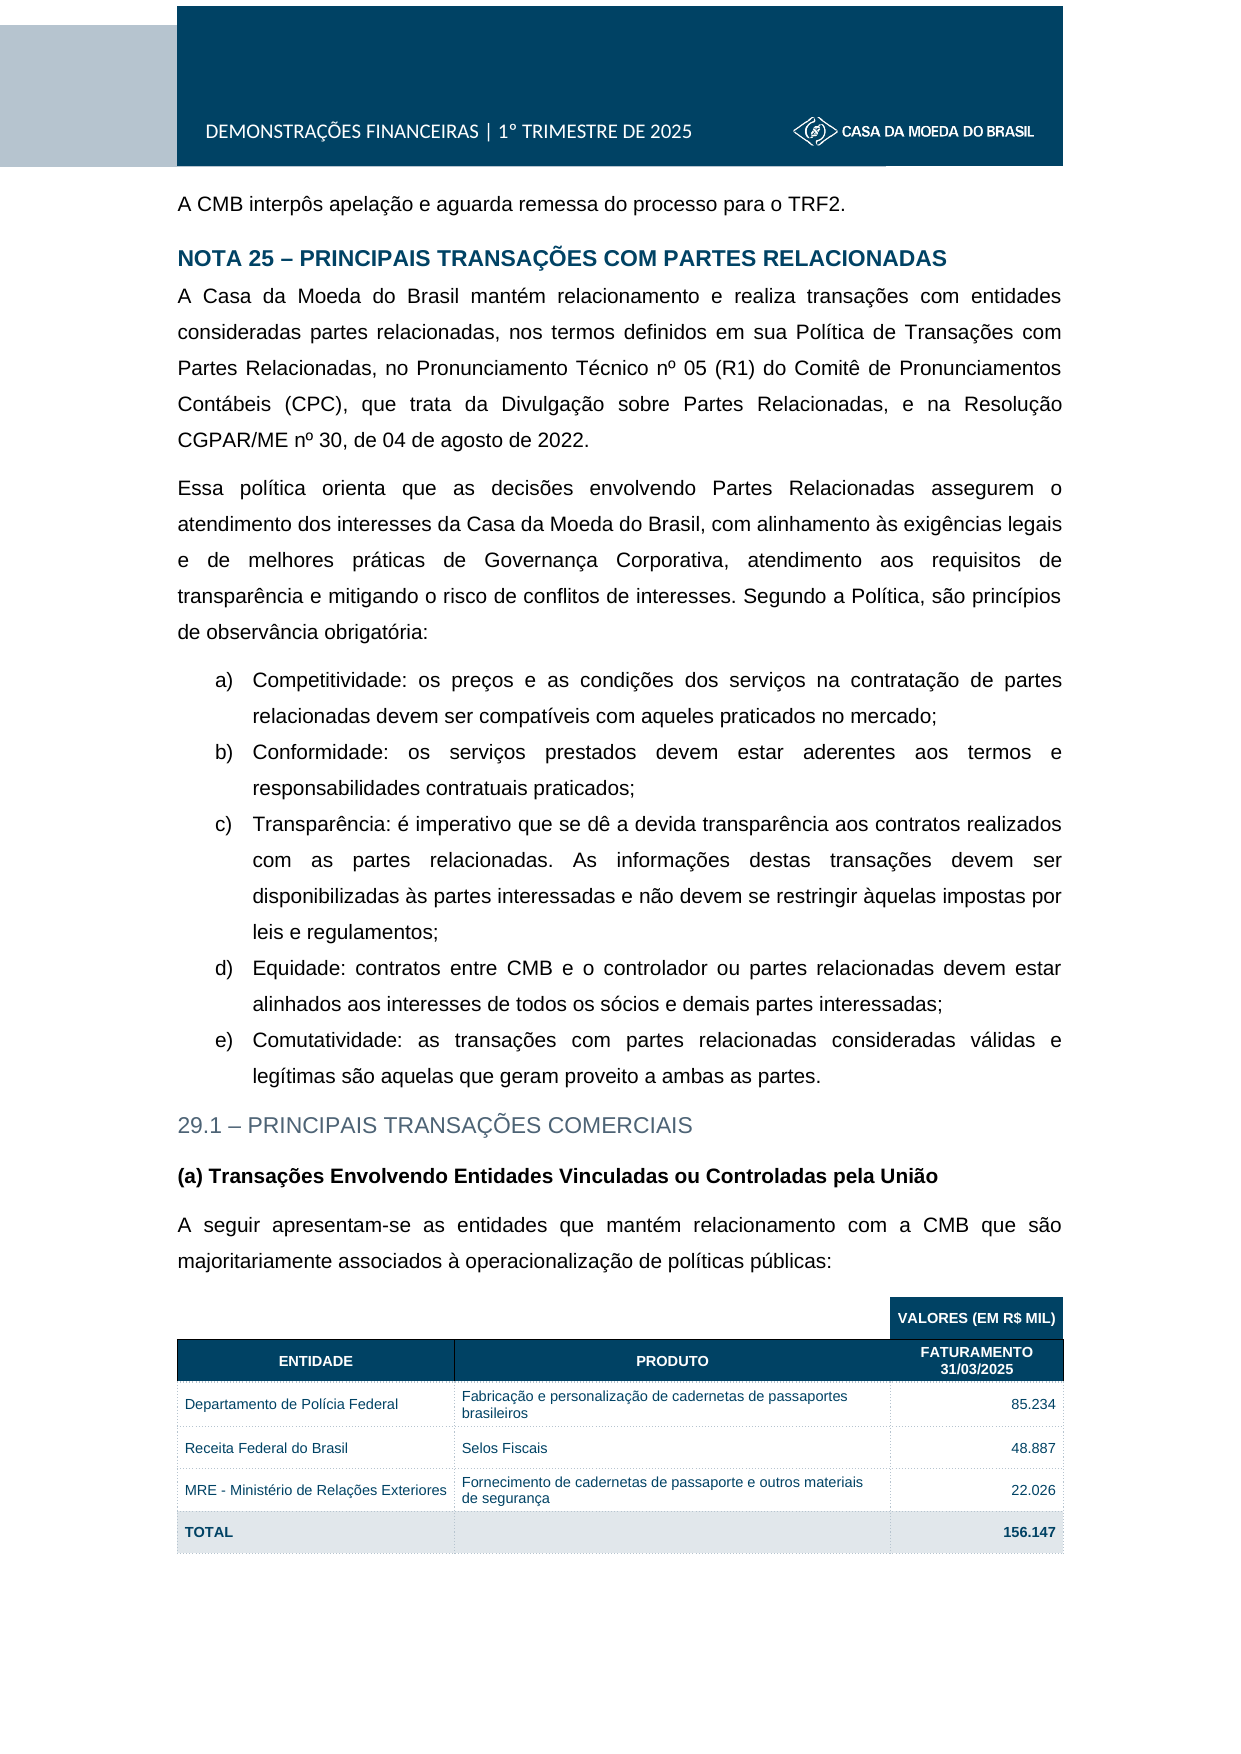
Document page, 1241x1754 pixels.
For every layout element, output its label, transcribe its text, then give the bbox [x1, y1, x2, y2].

text A CMB interpôs apelação e aguarda remessa do processo para o TRF2. [177, 192, 1063, 216]
table_cell 156.147 [890, 1511, 1063, 1553]
table_cell TOTAL [177, 1511, 454, 1553]
table_cell 48.887 [890, 1426, 1063, 1468]
table_cell ENTIDADE [178, 1340, 454, 1381]
text Essa política orienta que as decisões envolvendo Partes Relacionadas assegurem o atendimento dos interesses da Casa da Moeda do Brasil, com alinhamento às exigências legais e de melhores práticas de Governança Corporativa, atendimento aos requisitos de transparência e mitigando o risco de conflitos de interesses. Segundo a Política, são princípios de observância obrigatória: [177, 476, 1063, 644]
table_header [177, 1297, 454, 1339]
text 29.1 – PRINCIPAIS TRANSAÇÕES COMERCIAIS [177, 1112, 1063, 1138]
table_cell PRODUTO [455, 1340, 890, 1381]
table_cell [454, 1511, 890, 1553]
table_header VALORES (EM R$ MIL) [890, 1297, 1063, 1339]
list Equidade: contratos entre CMB e o controlador ou partes relacionadas devem estar alinhados aos interesses de todos os sócios e demais partes interessadas; [215, 956, 1063, 1016]
text A Casa da Moeda do Brasil mantém relacionamento e realiza transações com entidades consideradas partes relacionadas, nos termos definidos em sua Política de Transações com Partes Relacionadas, no Pronunciamento Técnico nº 05 (R1) do Comitê de Pronunciamentos Contábeis (CPC), que trata da Divulgação sobre Partes Relacionadas, e na Resolução CGPAR/ME nº 30, de 04 de agosto de 2022. [177, 284, 1063, 452]
subtitle NOTA 25 – PRINCIPAIS TRANSAÇÕES COM PARTES RELACIONADAS [177, 244, 1063, 271]
table_cell Selos Fiscais [454, 1426, 890, 1468]
table_cell 22.026 [890, 1468, 1063, 1511]
list Competitividade: os preços e as condições dos serviços na contratação de partes relacionadas devem ser compatíveis com aqueles praticados no mercado; [215, 668, 1063, 728]
table_cell Fabricação e personalização de cadernetas de passaportes brasileiros [454, 1381, 890, 1426]
list Transparência: é imperativo que se dê a devida transparência aos contratos realizados com as partes relacionadas. As informações destas transações devem ser disponibilizadas às partes interessadas e não devem se restringir àquelas impostas por leis e regulamentos; [215, 812, 1063, 944]
table_header [454, 1297, 890, 1339]
table_cell Receita Federal do Brasil [177, 1426, 454, 1468]
text (a) Transações Envolvendo Entidades Vinculadas ou Controladas pela União [177, 1164, 1063, 1188]
table_cell FATURAMENTO 31/03/2025 [890, 1340, 1063, 1381]
table_cell Fornecimento de cadernetas de passaporte e outros materiais de segurança [454, 1468, 890, 1511]
table_cell MRE - Ministério de Relações Exteriores [177, 1468, 454, 1511]
list Comutatividade: as transações com partes relacionadas consideradas válidas e legítimas são aquelas que geram proveito a ambas as partes. [215, 1028, 1063, 1088]
list Conformidade: os serviços prestados devem estar aderentes aos termos e responsabilidades contratuais praticados; [215, 740, 1063, 800]
table_cell Departamento de Polícia Federal [177, 1381, 454, 1426]
table_cell 85.234 [890, 1381, 1063, 1426]
text A seguir apresentam-se as entidades que mantém relacionamento com a CMB que são majoritariamente associados à operacionalização de políticas públicas: [177, 1212, 1063, 1272]
